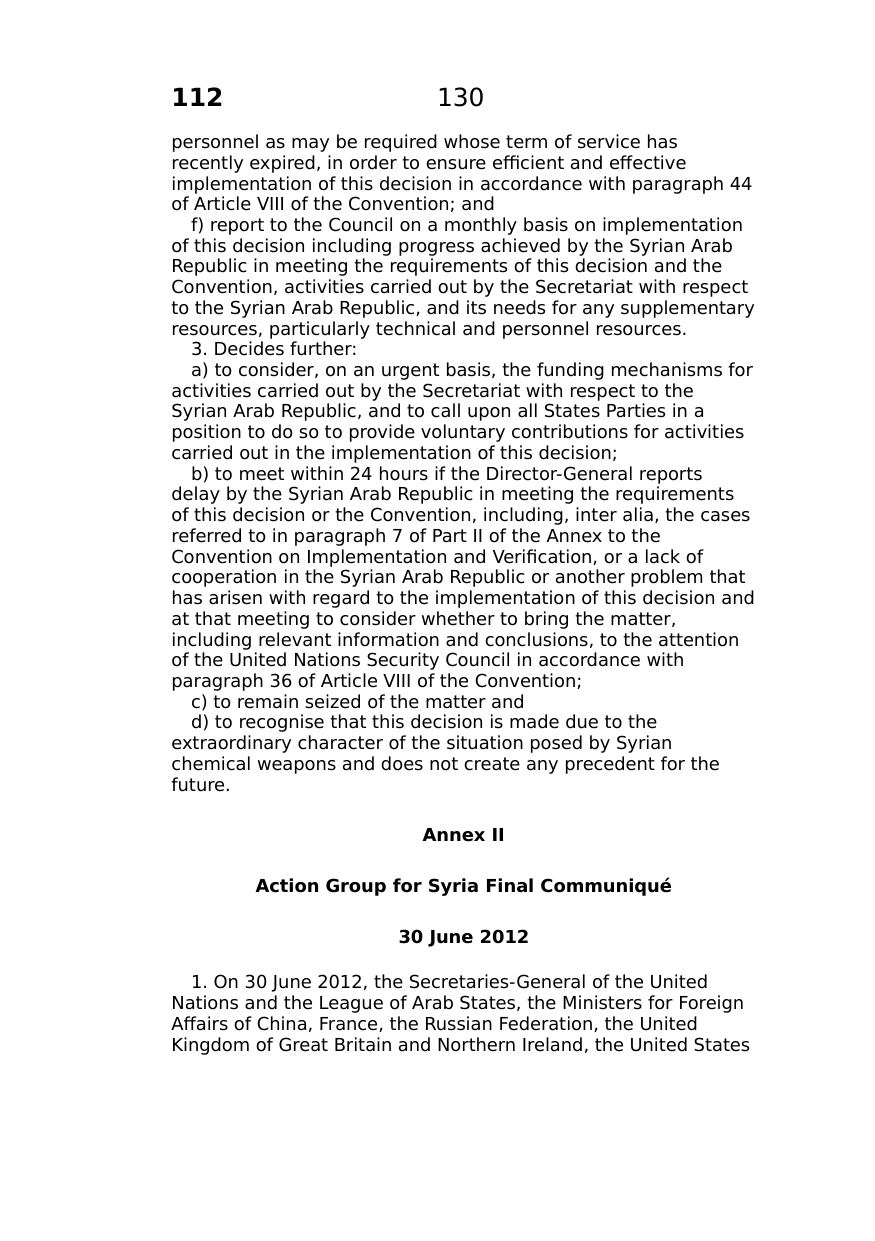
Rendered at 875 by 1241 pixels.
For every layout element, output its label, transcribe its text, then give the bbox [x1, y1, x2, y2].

text a) to consider, on an urgent basis, the funding mechanisms for activities carried out by the Secretariat with respect to the Syrian Arab Republic, and to call upon all States Parties in a position to do so to provide voluntary contributions for activities carried out in the implementation of this decision; [171, 360, 756, 463]
text d) to recognise that this decision is made due to the extraordinary character of the situation posed by Syrian chemical weapons and does not create any precedent for the future. [171, 712, 756, 795]
text 3. Decides further: [171, 339, 756, 360]
subtitle 30 June 2012 [171, 927, 756, 947]
text c) to remain seized of the matter and [171, 692, 756, 712]
text 1. On 30 June 2012, the Secretaries-General of the United Nations and the League of Arab States, the Ministers for Foreign Affairs of China, France, the Russian Federation, the United Kingdom of Great Britain and Northern Ireland, the United States [171, 972, 756, 1055]
subtitle Annex II [171, 825, 756, 846]
text f) report to the Council on a monthly basis on implementation of this decision including progress achieved by the Syrian Arab Republic in meeting the requirements of this decision and the Convention, activities carried out by the Secretariat with respect to the Syrian Arab Republic, and its needs for any supplementary resources, particularly technical and personnel resources. [171, 215, 756, 339]
subtitle Action Group for Syria Final Communiqué [171, 876, 756, 897]
text personnel as may be required whose term of service has recently expired, in order to ensure efficient and effective implementation of this decision in accordance with paragraph 44 of Article VIII of the Convention; and [171, 132, 756, 215]
text b) to meet within 24 hours if the Director-General reports delay by the Syrian Arab Republic in meeting the requirements of this decision or the Convention, including, inter alia, the cases referred to in paragraph 7 of Part II of the Annex to the Convention on Implementation and Verification, or a lack of cooperation in the Syrian Arab Republic or another problem that has arisen with regard to the implementation of this decision and at that meeting to consider whether to bring the matter, including relevant information and conclusions, to the attention of the United Nations Security Council in accordance with paragraph 36 of Article VIII of the Convention; [171, 463, 756, 692]
